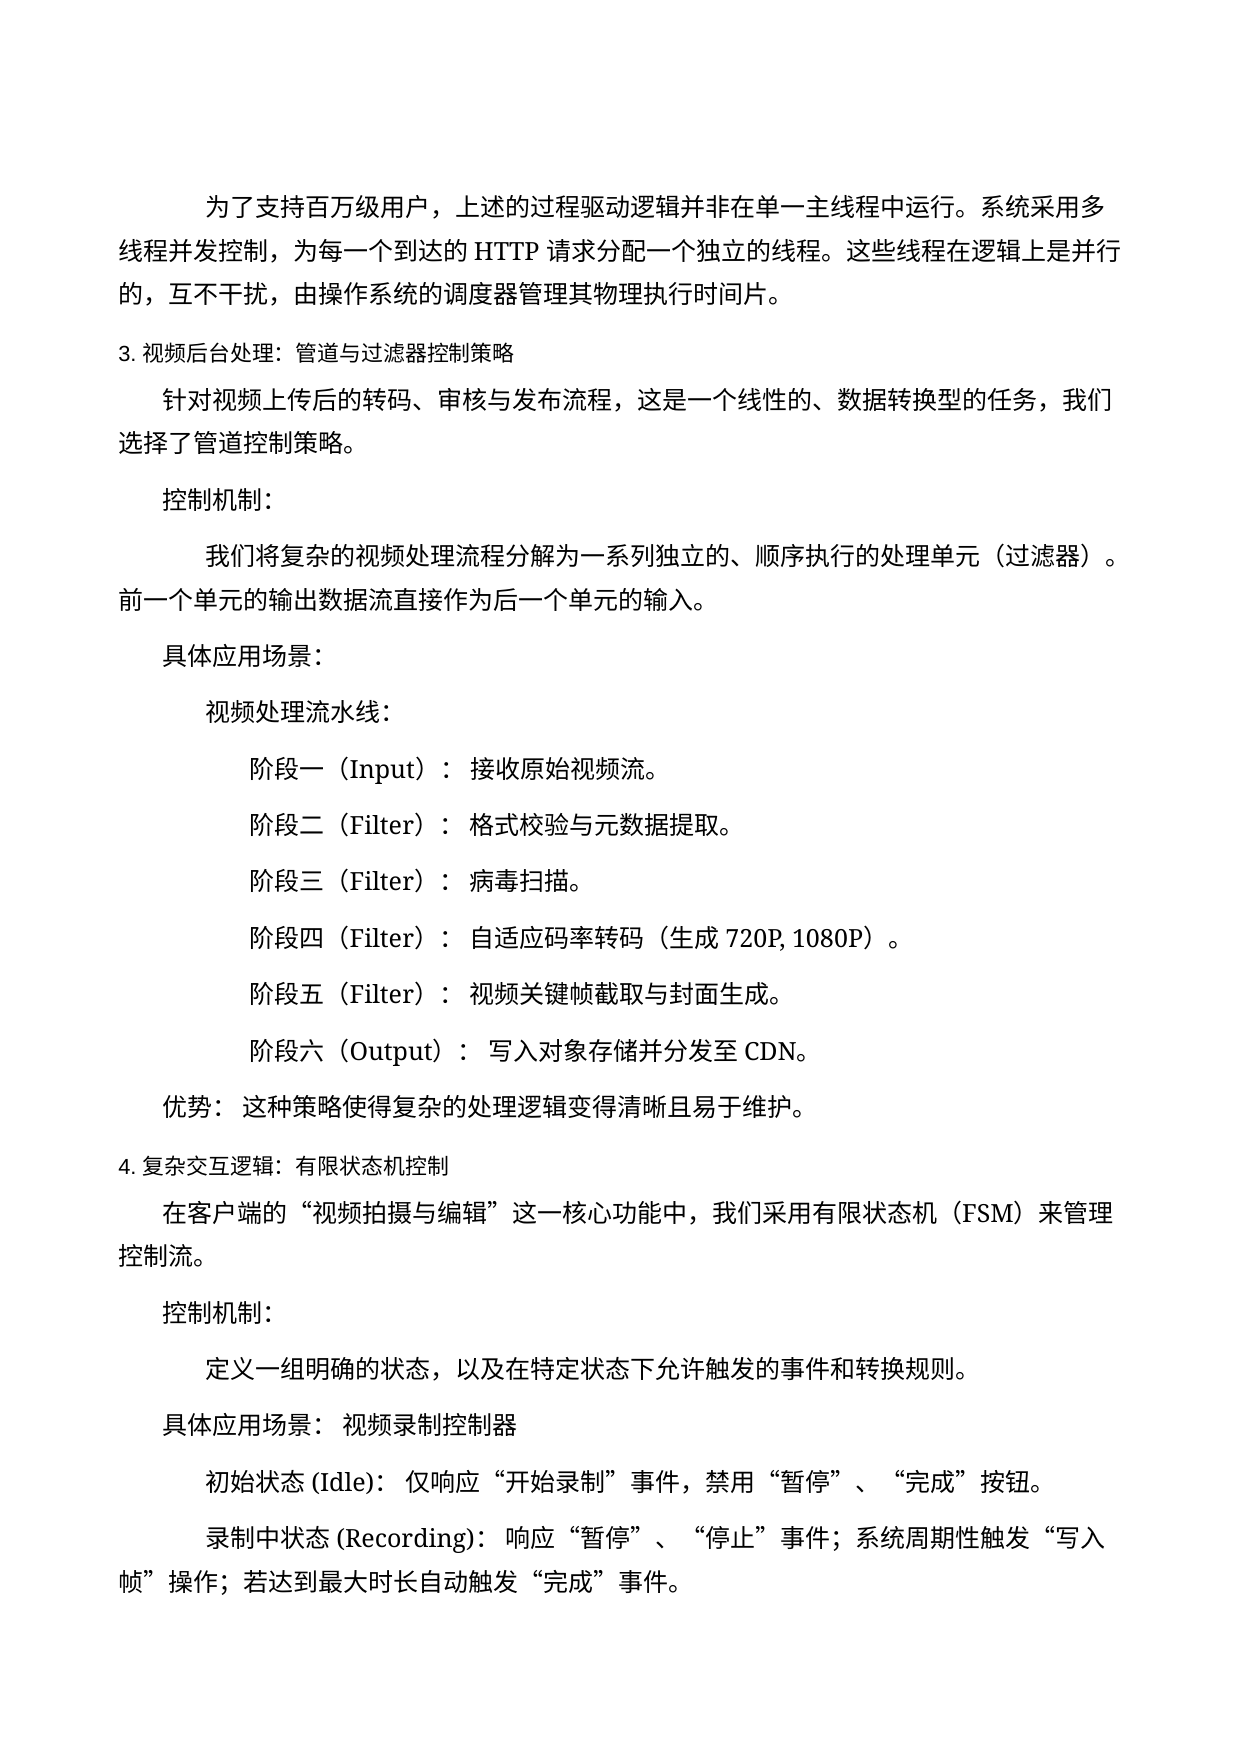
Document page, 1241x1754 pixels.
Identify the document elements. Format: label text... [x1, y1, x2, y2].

text 阶段二（Filter）： 格式校验与元数据提取。 [118, 806, 1122, 842]
text 针对视频上传后的转码、审核与发布流程，这是一个线性的、数据转换型的任务，我们选择了管道控制策略。 [118, 381, 1122, 460]
text 阶段三（Filter）： 病毒扫描。 [118, 862, 1122, 898]
text 阶段一（Input）： 接收原始视频流。 [118, 749, 1122, 785]
text 我们将复杂的视频处理流程分解为一系列独立的、顺序执行的处理单元（过滤器）。前一个单元的输出数据流直接作为后一个单元的输入。 [118, 537, 1122, 616]
text 具体应用场景： [118, 636, 1122, 673]
text 初始状态 (Idle)： 仅响应“开始录制”事件，禁用“暂停”、“完成”按钮。 [118, 1462, 1122, 1498]
text 在客户端的“视频拍摄与编辑”这一核心功能中，我们采用有限状态机（FSM）来管理控制流。 [118, 1193, 1122, 1273]
text 控制机制： [118, 480, 1122, 517]
text 阶段四（Filter）： 自适应码率转码（生成 720P, 1080P）。 [118, 918, 1122, 954]
text 视频处理流水线： [118, 693, 1122, 729]
text 录制中状态 (Recording)： 响应“暂停”、“停止”事件；系统周期性触发“写入帧”操作；若达到最大时长自动触发“完成”事件。 [118, 1518, 1122, 1598]
text 优势： 这种策略使得复杂的处理逻辑变得清晰且易于维护。 [118, 1087, 1122, 1123]
text 阶段六（Output）： 写入对象存储并分发至 CDN。 [118, 1031, 1122, 1067]
text 阶段五（Filter）： 视频关键帧截取与封面生成。 [118, 974, 1122, 1011]
text 为了支持百万级用户，上述的过程驱动逻辑并非在单一主线程中运行。系统采用多线程并发控制，为每一个到达的 HTTP 请求分配一个独立的线程。这些线程在逻辑上是并行的，互不干扰，由操作系统的调度器管理其物理执行时间片。 [118, 188, 1122, 311]
text 控制机制： [118, 1293, 1122, 1329]
subtitle 视频后台处理：管道与过滤器控制策略 [118, 336, 1122, 368]
text 具体应用场景： 视频录制控制器 [118, 1406, 1122, 1442]
text 定义一组明确的状态，以及在特定状态下允许触发的事件和转换规则。 [118, 1349, 1122, 1386]
subtitle 复杂交互逻辑：有限状态机控制 [118, 1149, 1122, 1181]
